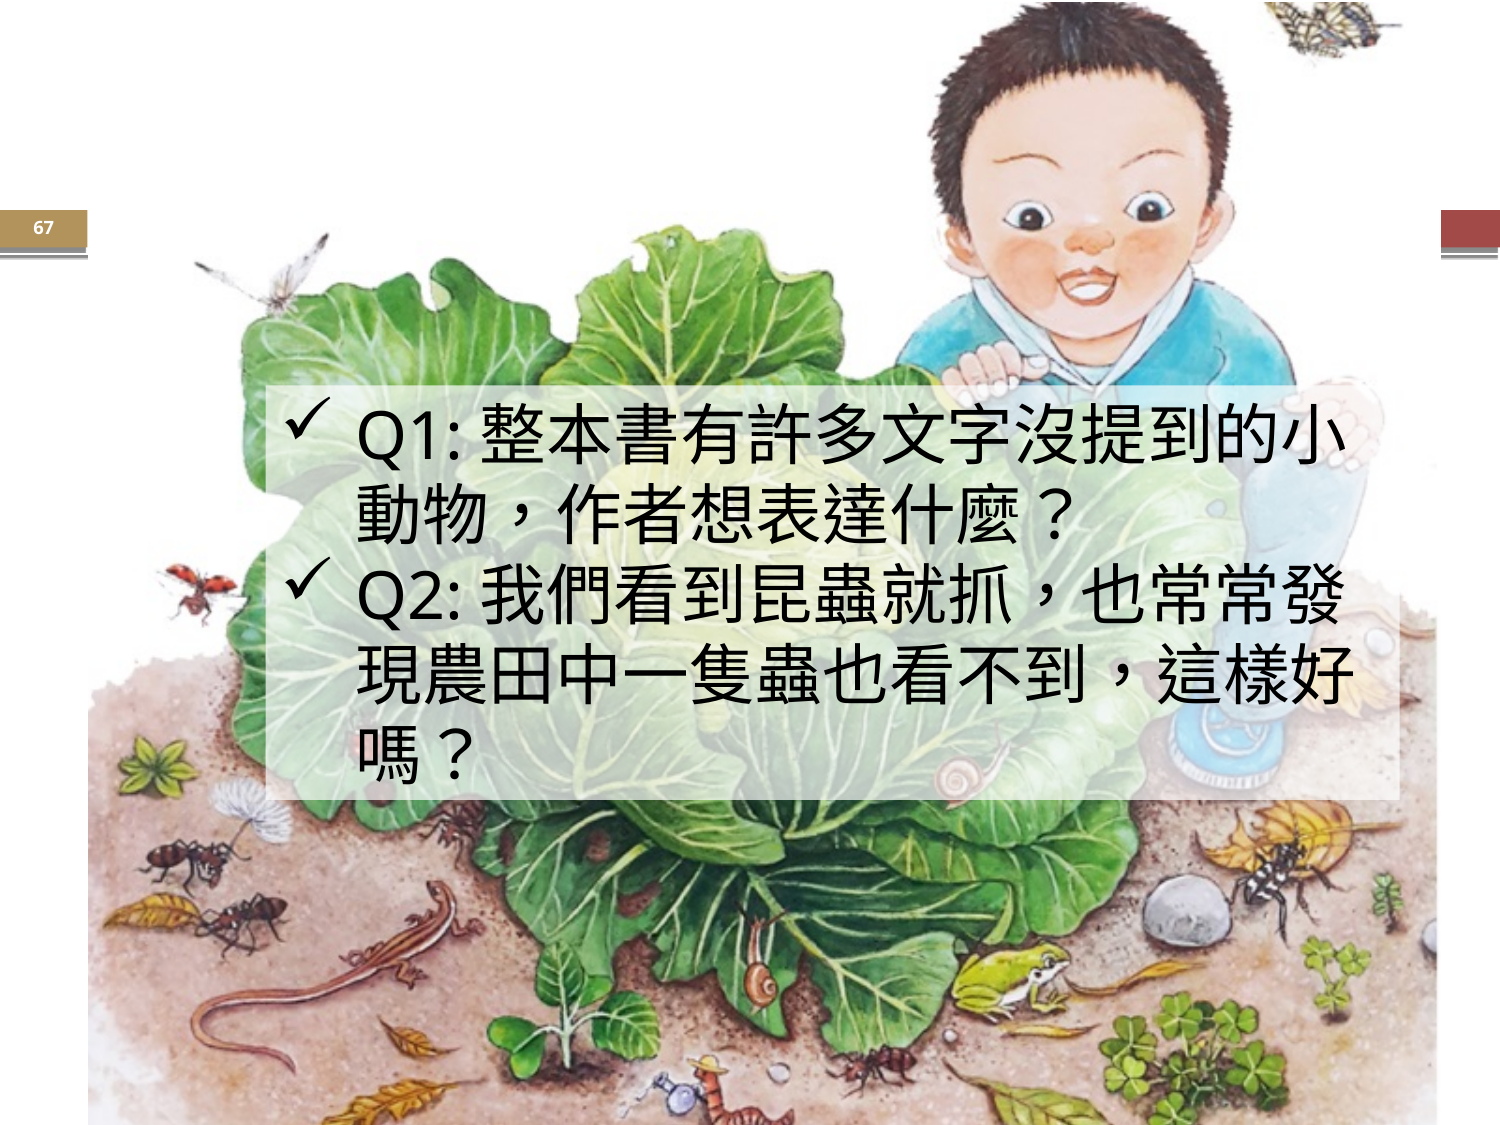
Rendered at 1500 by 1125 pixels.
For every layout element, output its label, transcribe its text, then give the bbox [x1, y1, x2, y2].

slide_number [0, 208, 88, 249]
picture [88, 2, 1441, 1125]
text_box Q1:整本書有許多文字沒提到的小動物，作者想表達什麼？ Q2:我們看到昆蟲就抓，也常常發現農田中一隻蟲也看不到，這樣好嗎？ [265, 385, 1400, 800]
